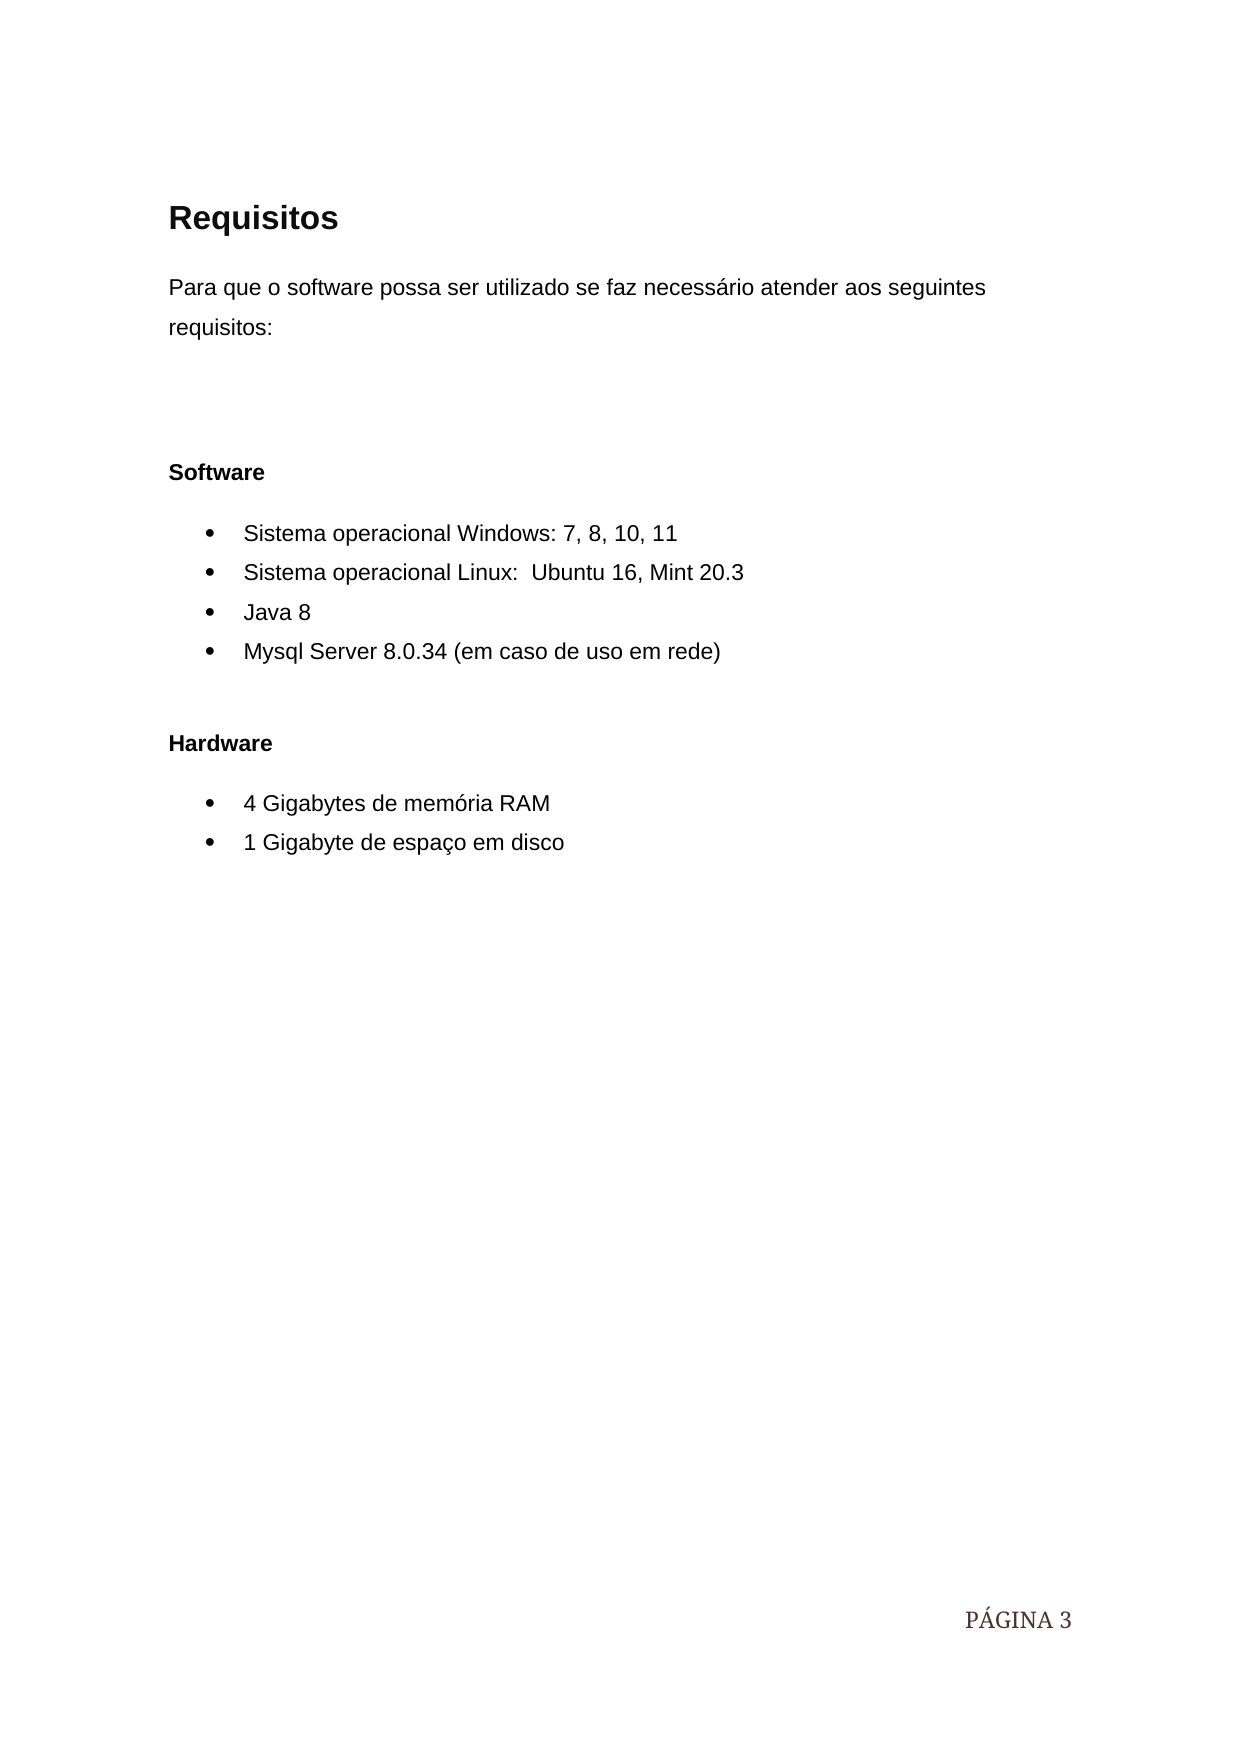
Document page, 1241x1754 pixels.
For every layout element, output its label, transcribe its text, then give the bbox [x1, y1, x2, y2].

list Mysql Server 8.0.34 (em caso de uso em rede) [206, 638, 1072, 664]
list Sistema operacional Linux: Ubuntu 16, Mint 20.3 [206, 559, 1072, 585]
text Hardware [168, 729, 1072, 756]
list Sistema operacional Windows: 7, 8, 10, 11 [206, 519, 1072, 546]
list 4 Gigabytes de memória RAM [206, 790, 1072, 816]
subtitle Requisitos [168, 198, 1072, 236]
text Para que o software possa ser utilizado se faz necessário atender aos seguintes requisitos: [168, 274, 1072, 340]
list 1 Gigabyte de espaço em disco [206, 829, 1072, 856]
text Software [168, 459, 1072, 486]
list Java 8 [206, 598, 1072, 625]
